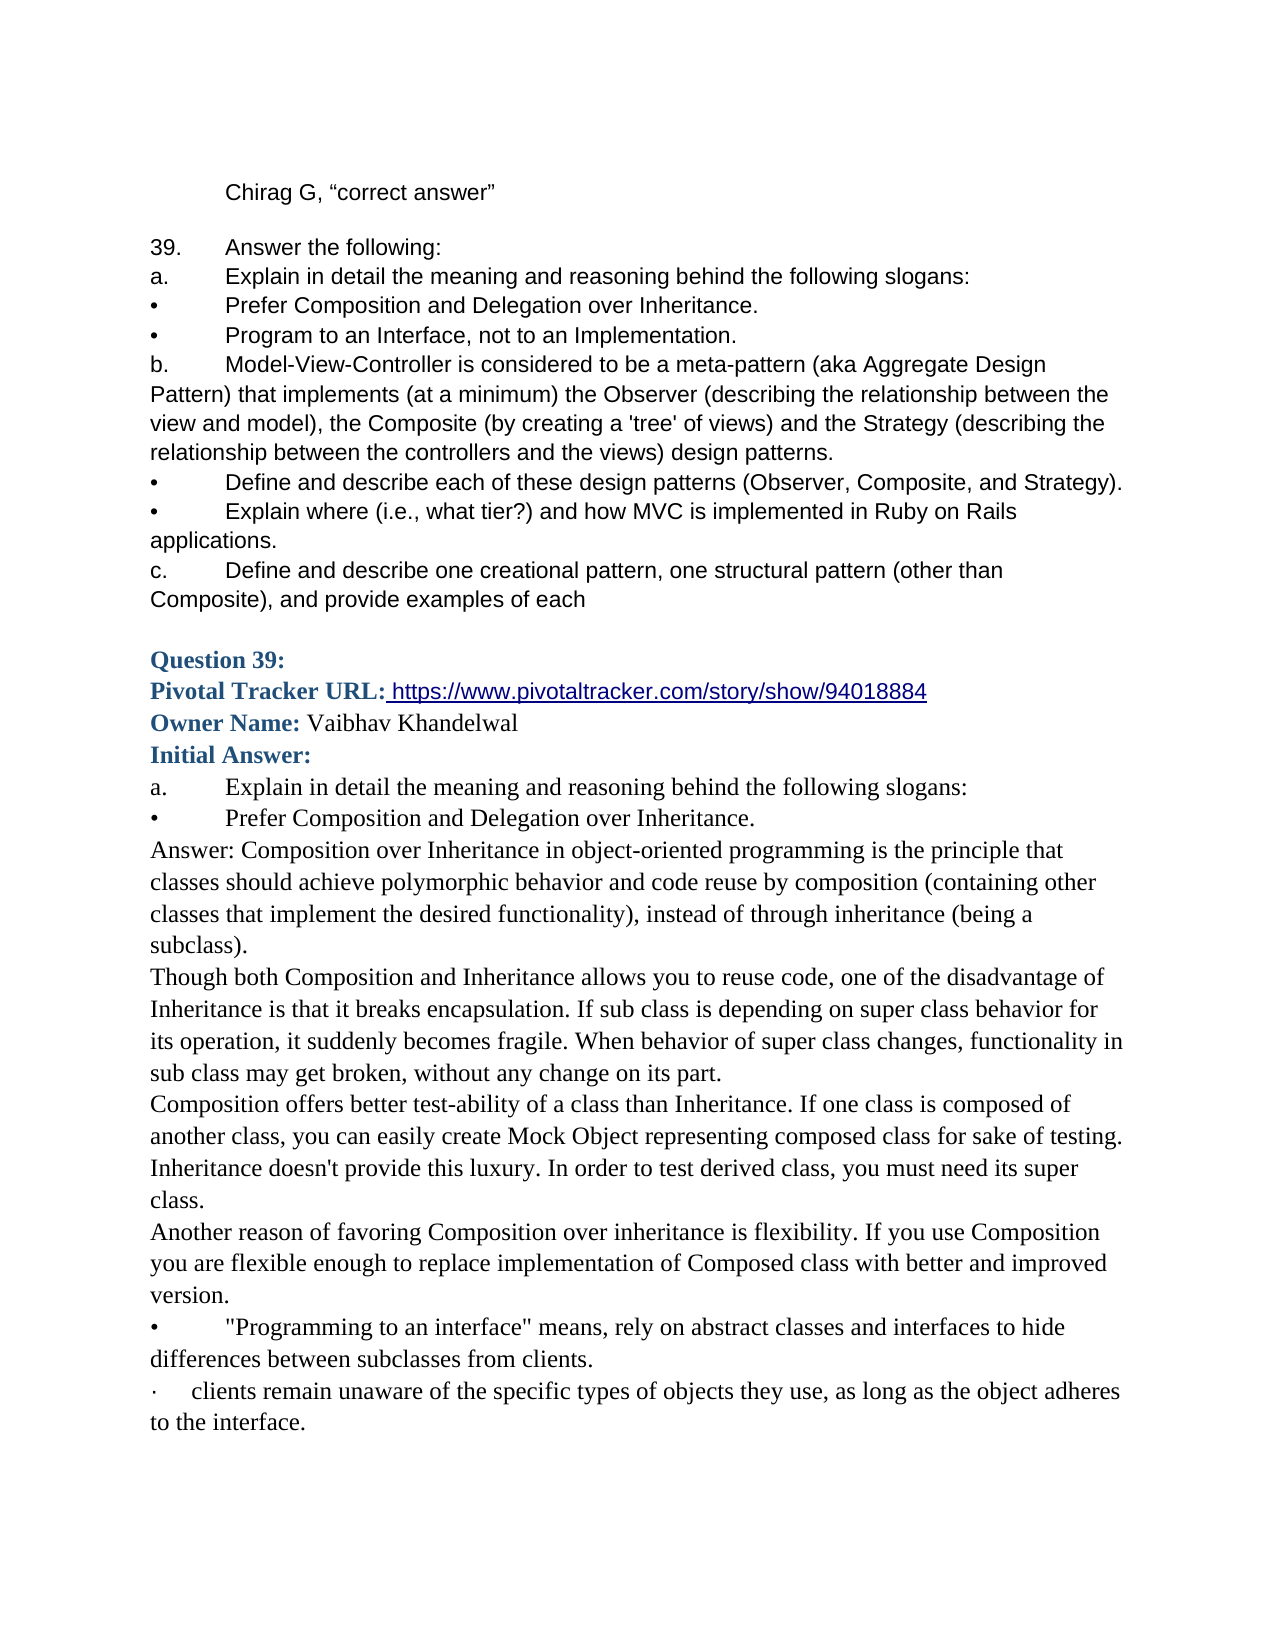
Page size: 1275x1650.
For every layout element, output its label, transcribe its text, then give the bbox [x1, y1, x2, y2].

text Another reason of favoring Composition over inheritance is flexibility. If you use Composition you are flexible enough to replace implementation of Composed class with better and improved version. [150, 1218, 1125, 1309]
text Composition offers better test-ability of a class than Inheritance. If one class is composed of another class, you can easily create Mock Object representing composed class for sake of testing. Inheritance doesn't provide this luxury. In order to test derived class, you must need its super class. [150, 1091, 1125, 1213]
text Though both Composition and Inheritance allows you to reuse code, one of the disadvantage of Inheritance is that it breaks encapsulation. If sub class is depending on super class behavior for its operation, it suddenly becomes fragile. When behavior of super class changes, functionality in sub class may get broken, without any change on its part. [150, 963, 1125, 1086]
text c. Define and describe one creational pattern, one structural pattern (other than Composite), and provide examples of each [150, 558, 1125, 613]
text Question 39: [150, 646, 1125, 673]
text • Explain where (i.e., what tier?) and how MVC is implemented in Ruby on Rails applications. [150, 499, 1125, 554]
text b. Model-View-Controller is considered to be a meta-pattern (aka Aggregate Design Pattern) that implements (at a minimum) the Observer (describing the relationship between the view and model), the Composite (by creating a 'tree' of views) and the Strategy (describing the relationship between the controllers and the views) design patterns. [150, 352, 1125, 466]
text Initial Answer: [150, 741, 1125, 769]
text • Program to an Interface, not to an Implementation. [150, 323, 1125, 348]
text • Prefer Composition and Delegation over Inheritance. [150, 804, 1125, 832]
text Owner Name: Vaibhav Khandelwal [150, 709, 1125, 737]
text Pivotal Tracker URL: https://www.pivotaltracker.com/story/show/94018884 [150, 677, 1125, 705]
text Answer: Composition over Inheritance in object-oriented programming is the principle that classes should achieve polymorphic behavior and code reuse by composition (containing other classes that implement the desired functionality), instead of through inheritance (being a subclass). [150, 836, 1125, 959]
text 39. Answer the following: [150, 234, 1125, 260]
text • Prefer Composition and Delegation over Inheritance. [150, 293, 1125, 319]
text a. Explain in detail the meaning and reasoning behind the following slogans: [150, 264, 1125, 289]
text • "Programming to an interface" means, rely on abstract classes and interfaces to hide differences between subclasses from clients. [150, 1313, 1125, 1372]
text Chirag G, “correct answer” [150, 179, 1125, 205]
text • Define and describe each of these design patterns (Observer, Composite, and Strategy). [150, 469, 1125, 495]
text a. Explain in detail the meaning and reasoning behind the following slogans: [150, 773, 1125, 801]
text · clients remain unaware of the specific types of objects they use, as long as the object adheres to the interface. [150, 1376, 1125, 1436]
